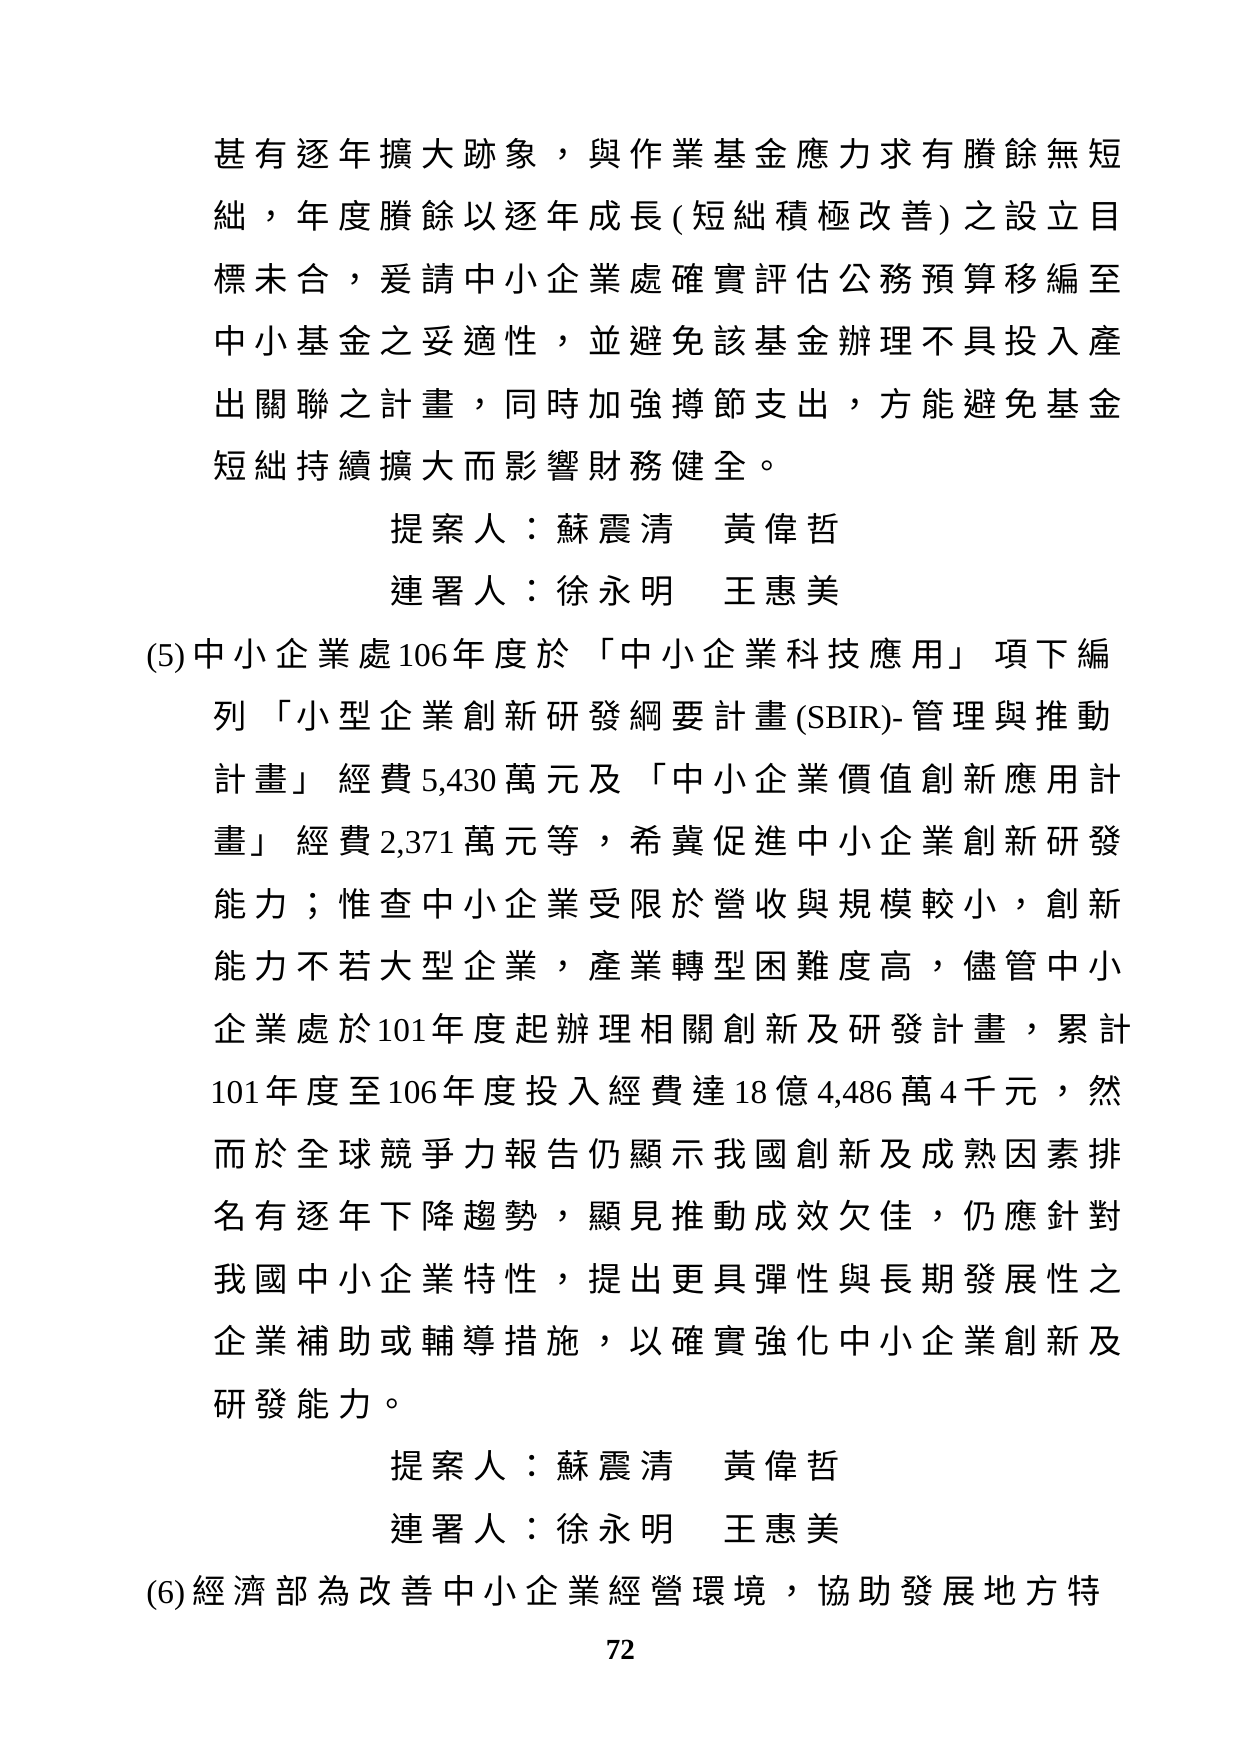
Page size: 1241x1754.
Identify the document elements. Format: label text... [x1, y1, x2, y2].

list 經濟部為改善中小企業經營環境，協助發展地方特 [139, 1548, 1136, 1610]
text 提案人：蘇震清 黃偉哲 [379, 485, 1032, 548]
list 甚有逐年擴大跡象，與作業基金應力求有賸餘無短絀，年度賸餘以逐年成長(短絀積極改善) 之設立目標未合，爰請中小企業處確實評估公務預算移編至中小基金之妥適性，並避免該基金辦理不具投入產出關聯之計畫，同時加強撙節支出，方能避免基金短絀持續擴大而影響財務健全。 [139, 110, 1136, 485]
list 中小企業處106年度於「中小企業科技應用」項下編列「小型企業創新研發綱要計畫(SBIR)-管理與推動計畫」經費5,430萬元及「中小企業價值創新應用計畫」經費2,371萬元等，希冀促進中小企業創新研發能力；惟查中小企業受限於營收與規模較小，創新能力不若大型企業，產業轉型困難度高，儘管中小企業處於101年度起辦理相關創新及研發計畫，累計101年度至106年度投入經費達18億4,486萬4千元，然而於全球競爭力報告仍顯示我國創新及成熟因素排名有逐年下降趨勢，顯見推動成效欠佳，仍應針對我國中小企業特性，提出更具彈性與長期發展性之企業補助或輔導措施，以確實強化中小企業創新及研發能力。 [139, 610, 1136, 1423]
text 連署人：徐永明 王惠美 [379, 548, 1032, 610]
text 提案人：蘇震清 黃偉哲 [379, 1423, 1032, 1485]
text 連署人：徐永明 王惠美 [379, 1485, 1032, 1548]
